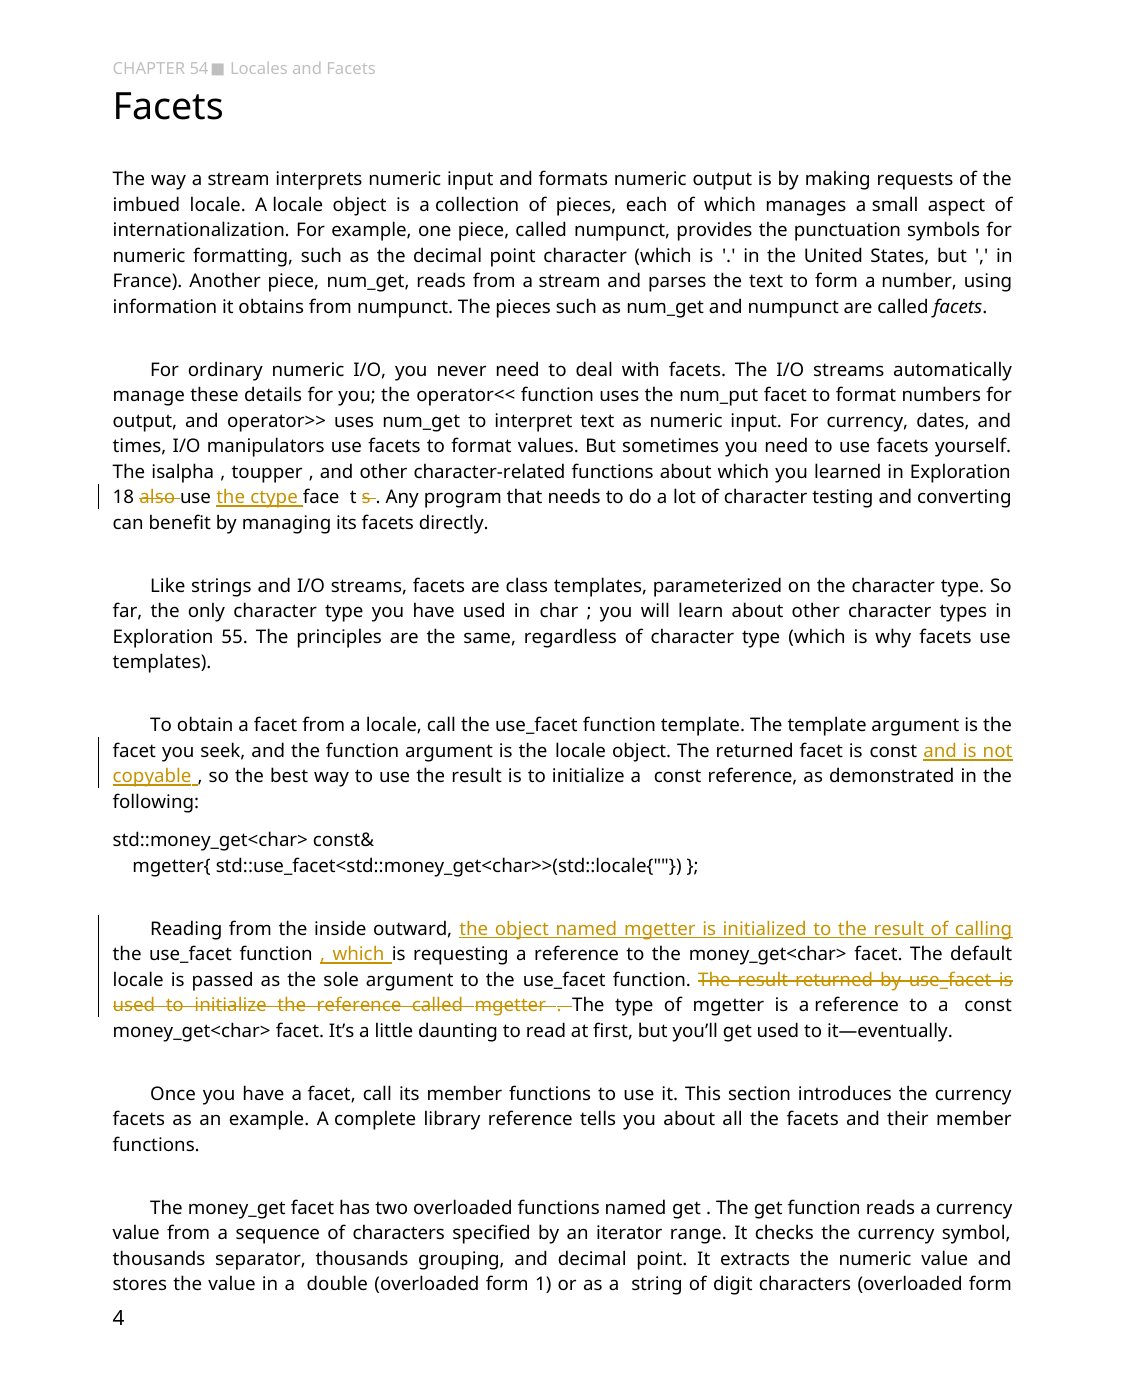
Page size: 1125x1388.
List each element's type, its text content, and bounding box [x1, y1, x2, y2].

text mgetter{ std::use_facet<std::money_get<char>>(std::locale{""}) }; [112, 852, 1012, 877]
subtitle Facets [112, 79, 1012, 130]
text To obtain a facet from a locale, call the use_facet function template. The template argument is the facet you seek, and the function argument is the locale object. The returned facet is const and is not copyable , so the best way to use the result is to initialize a const reference, as demonstrated in the following: [112, 712, 1012, 814]
text std::money_get<char> const& [112, 826, 1012, 852]
text Like strings and I/O streams, facets are class templates, parameterized on the character type. So far, the only character type you have used in char ; you will learn about other character types in Exploration 55. The principles are the same, regardless of character type (which is why facets use templates). [112, 572, 1012, 674]
text The way a stream interprets numeric input and formats numeric output is by making requests of the imbued locale. A locale object is a collection of pieces, each of which manages a small aspect of internationalization. For example, one piece, called numpunct, provides the punctuation symbols for numeric formatting, such as the decimal point character (which is '.' in the United States, but ',' in France). Another piece, num_get, reads from a stream and parses the text to form a number, using information it obtains from numpunct. The pieces such as num_get and numpunct are called facets. [112, 165, 1012, 318]
text Reading from the inside outward, the object named mgetter is initialized to the result of calling the use_facet function , which is requesting a reference to the money_get<char> facet. The default locale is passed as the sole argument to the use_facet function. The type of mgetter is a reference to a const money_get<char> facet. It’s a little daunting to read at first, but you’ll get used to it—eventually. [112, 915, 1012, 1042]
text For ordinary numeric I/O, you never need to deal with facets. The I/O streams automatically manage these details for you; the operator<< function uses the num_put facet to format numbers for output, and operator>> uses num_get to interpret text as numeric input. For currency, dates, and times, I/O manipulators use facets to format values. But sometimes you need to use facets yourself. The isalpha , toupper , and other character-related functions about which you learned in Exploration 18 use the ctype face t . Any program that needs to do a lot of character testing and converting can benefit by managing its facets directly. [112, 356, 1012, 535]
text The money_get facet has two overloaded functions named get . The get function reads a currency value from a sequence of characters specified by an iterator range. It checks the currency symbol, thousands separator, thousands grouping, and decimal point. It extracts the numeric value and stores the value in a double (overloaded form 1) or as a string of digit characters (overloaded form [112, 1194, 1012, 1296]
text Once you have a facet, call its member functions to use it. This section introduces the currency facets as an example. A complete library reference tells you about all the facets and their member functions. [112, 1080, 1012, 1157]
